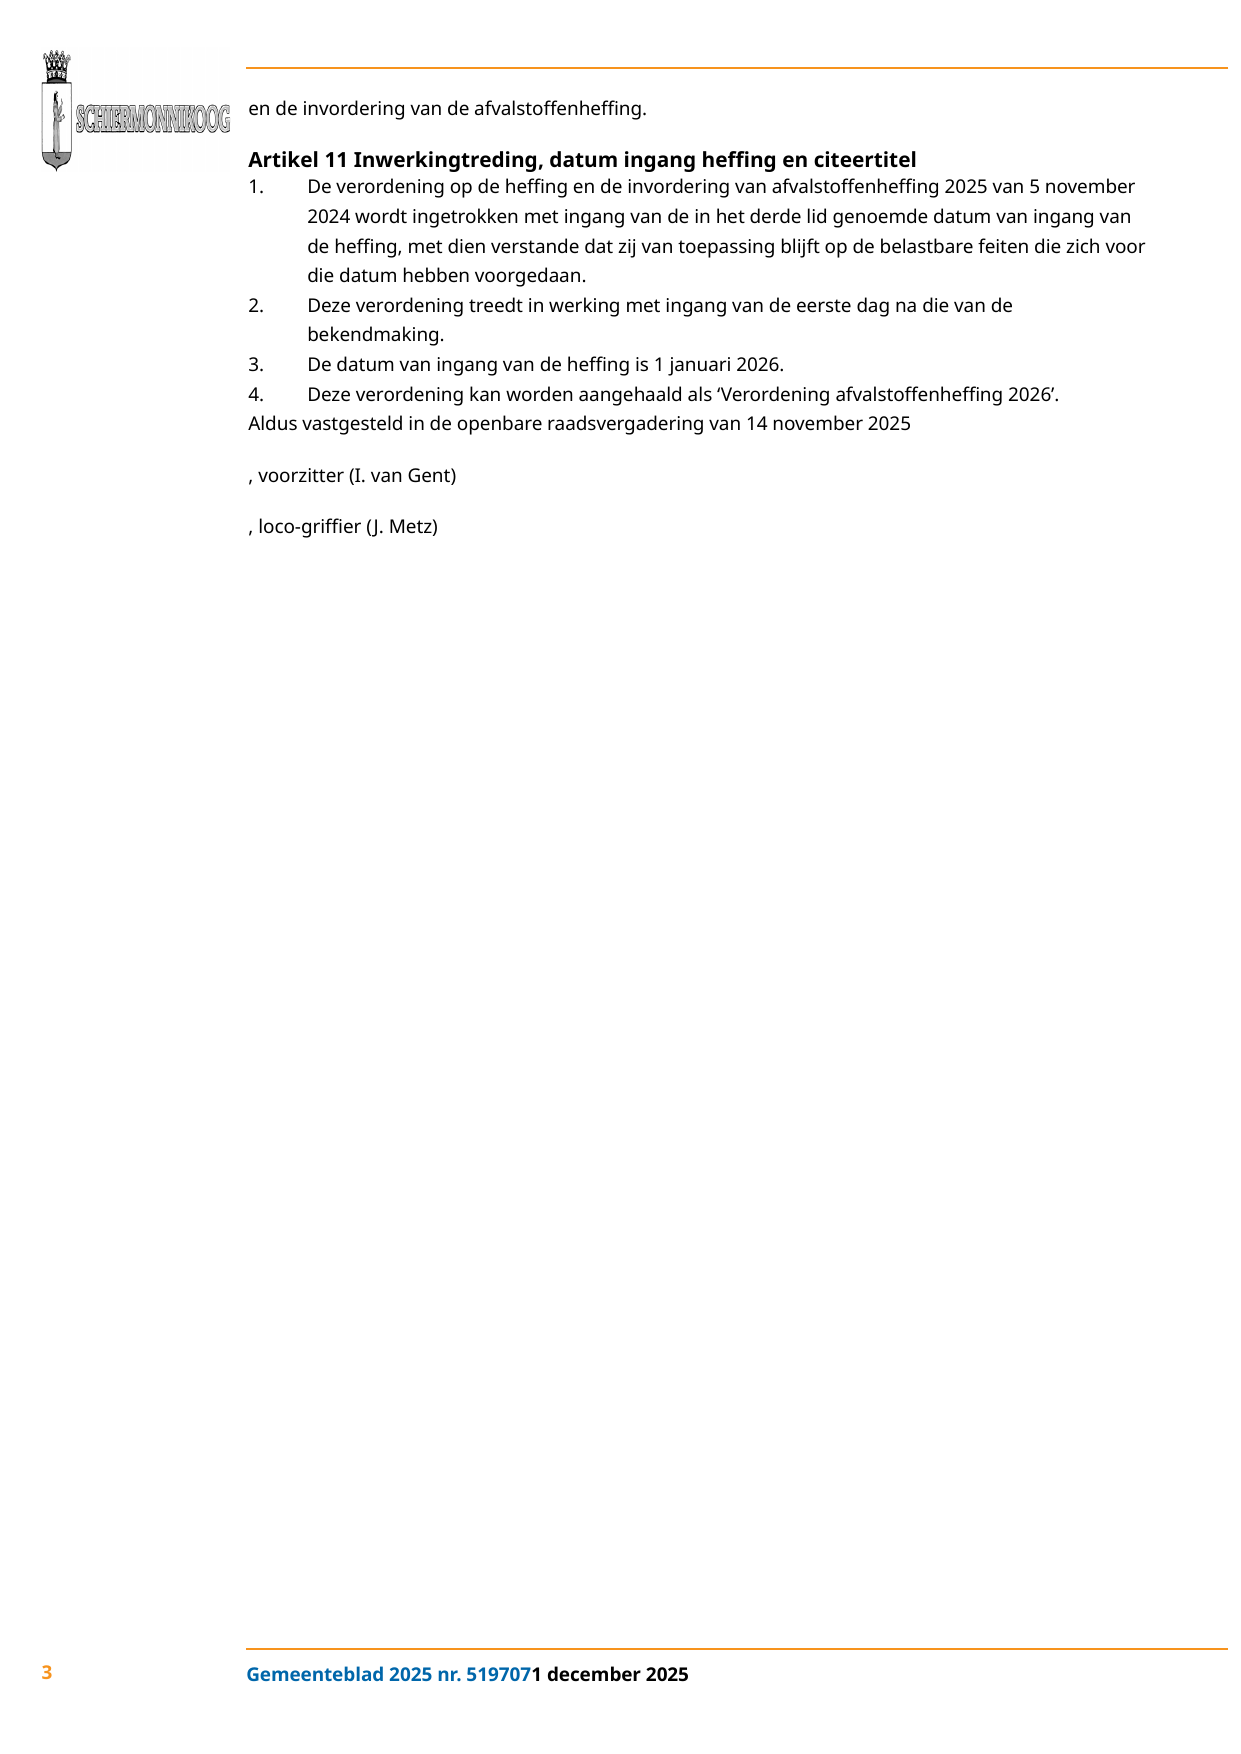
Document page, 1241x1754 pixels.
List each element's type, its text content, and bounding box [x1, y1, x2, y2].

picture [41, 47, 231, 172]
text , voorzitter (I. van Gent) [248, 462, 1152, 487]
list De datum van ingang van de heffing is 1 januari 2026. [248, 351, 1152, 377]
list Deze verordening treedt in werking met ingang van de eerste dag na die van de bekendmaking. [248, 292, 1152, 347]
text Aldus vastgesteld in de openbare raadsvergadering van 14 november 2025 [248, 410, 1152, 436]
text en de invordering van de afvalstoffenheffing. [248, 95, 1152, 121]
list Deze verordening kan worden aangehaald als ‘Verordening afvalstoffenheffing 2026’. [248, 381, 1152, 406]
list De verordening op de heffing en de invordering van afvalstoffenheffing 2025 van 5 november 2024 wordt ingetrokken met ingang van de in het derde lid genoemde datum van ingang van de heffing, met dien verstande dat zij van toepassing blijft op de belastbare feiten die zich voor die datum hebben voorgedaan. [248, 174, 1152, 288]
text Artikel 11 Inwerkingtreding, datum ingang heffing en citeertitel [248, 145, 1152, 174]
text , loco-griffier (J. Metz) [248, 513, 1152, 539]
